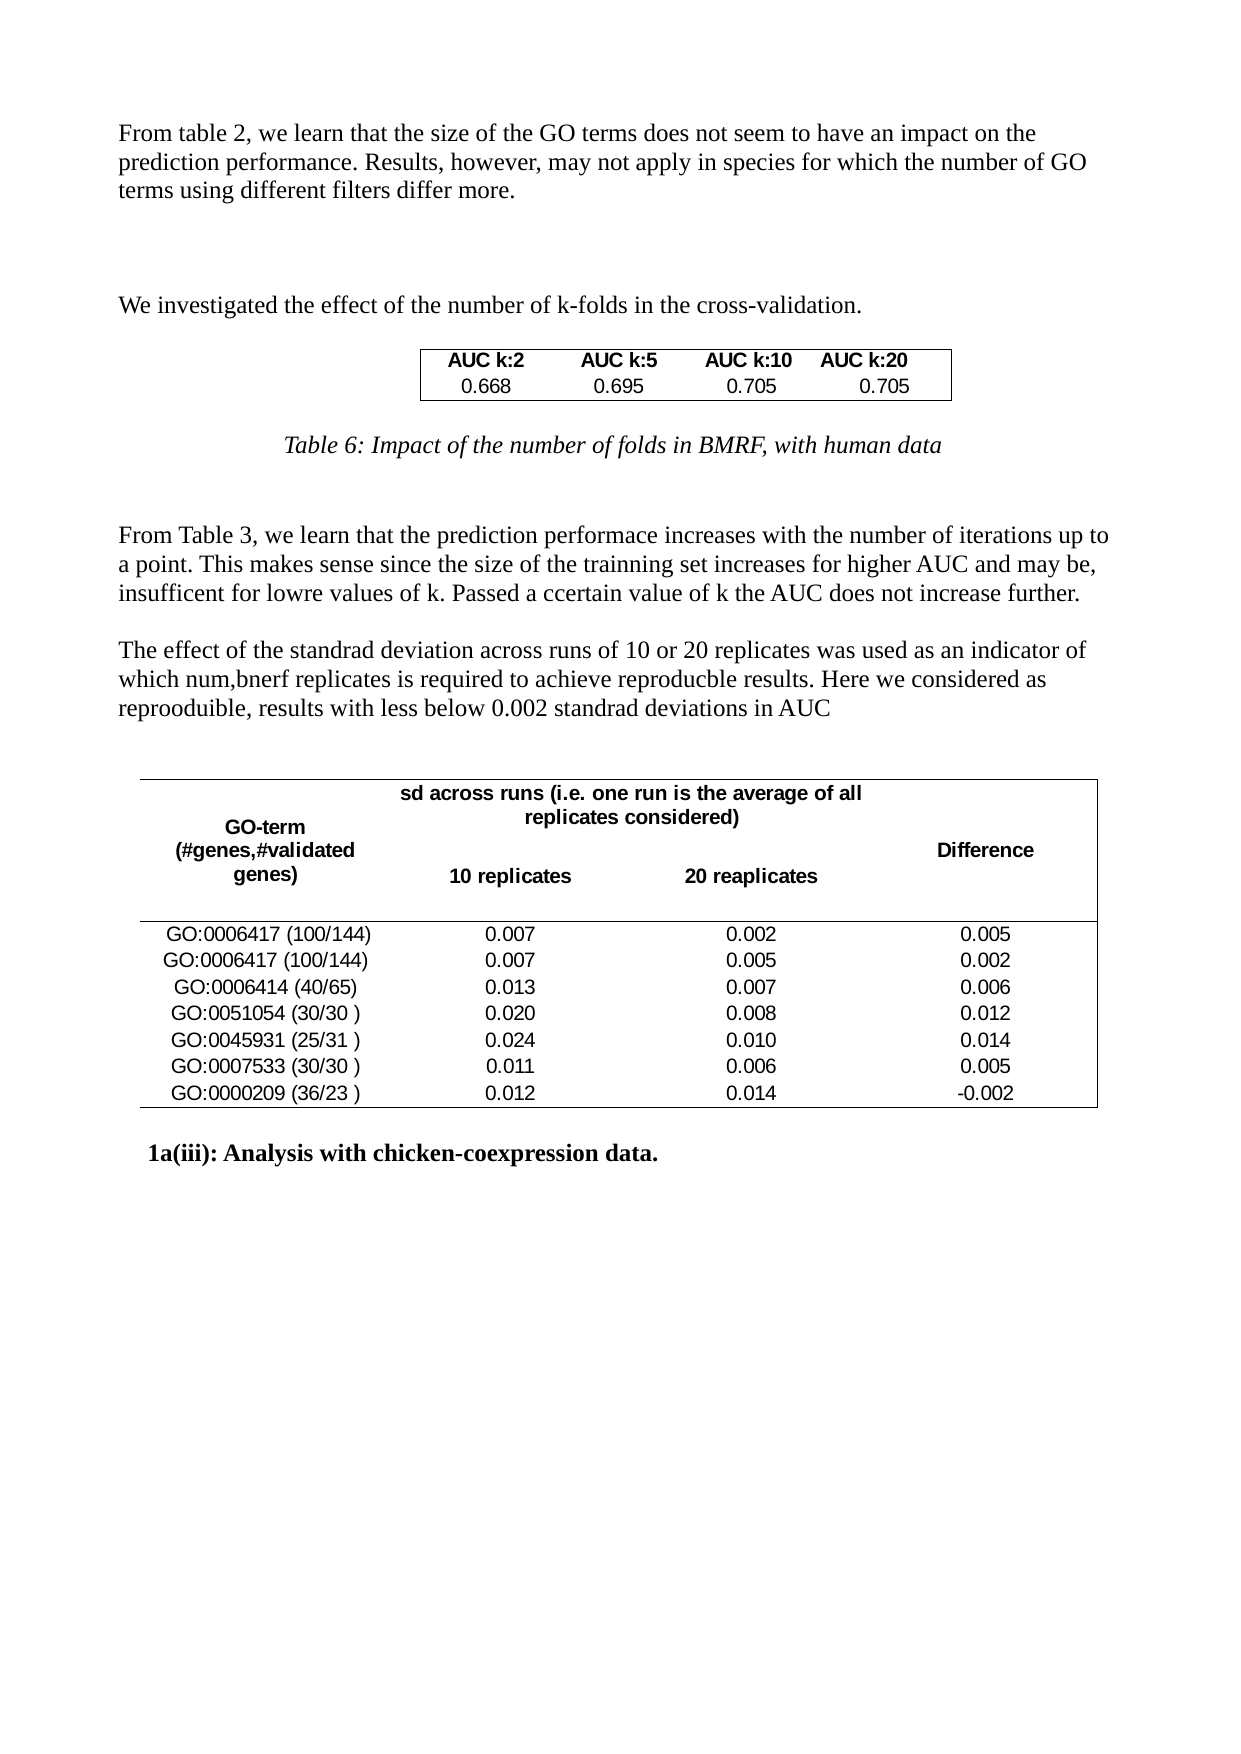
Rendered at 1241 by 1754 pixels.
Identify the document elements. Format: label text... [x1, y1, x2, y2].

text From table 2, we learn that the size of the GO terms does not seem to have an impact on the prediction performance. Results, however, may not apply in species for which the number of GO terms using different filters differ more. [118, 118, 1122, 204]
text We investigated the effect of the number of k-folds in the cross-validation. [118, 291, 1122, 319]
text 1a(iii): Analysis with chicken-coexpression data. [118, 1138, 1122, 1167]
text Table 6: Impact of the number of folds in BMRF, with human data [283, 431, 957, 459]
text From Table 3, we learn that the prediction performace increases with the number of iterations up to a point. This makes sense since the size of the trainning set increases for higher AUC and may be, insufficent for lowre values of k. Passed a ccertain value of k the AUC does not increase further. [118, 521, 1122, 607]
text The effect of the standrad deviation across runs of 10 or 20 replicates was used as an indicator of which num,bnerf replicates is required to achieve reproducble results. Here we considered as reprooduible, results with less below 0.002 standrad deviations in AUC [118, 636, 1122, 722]
